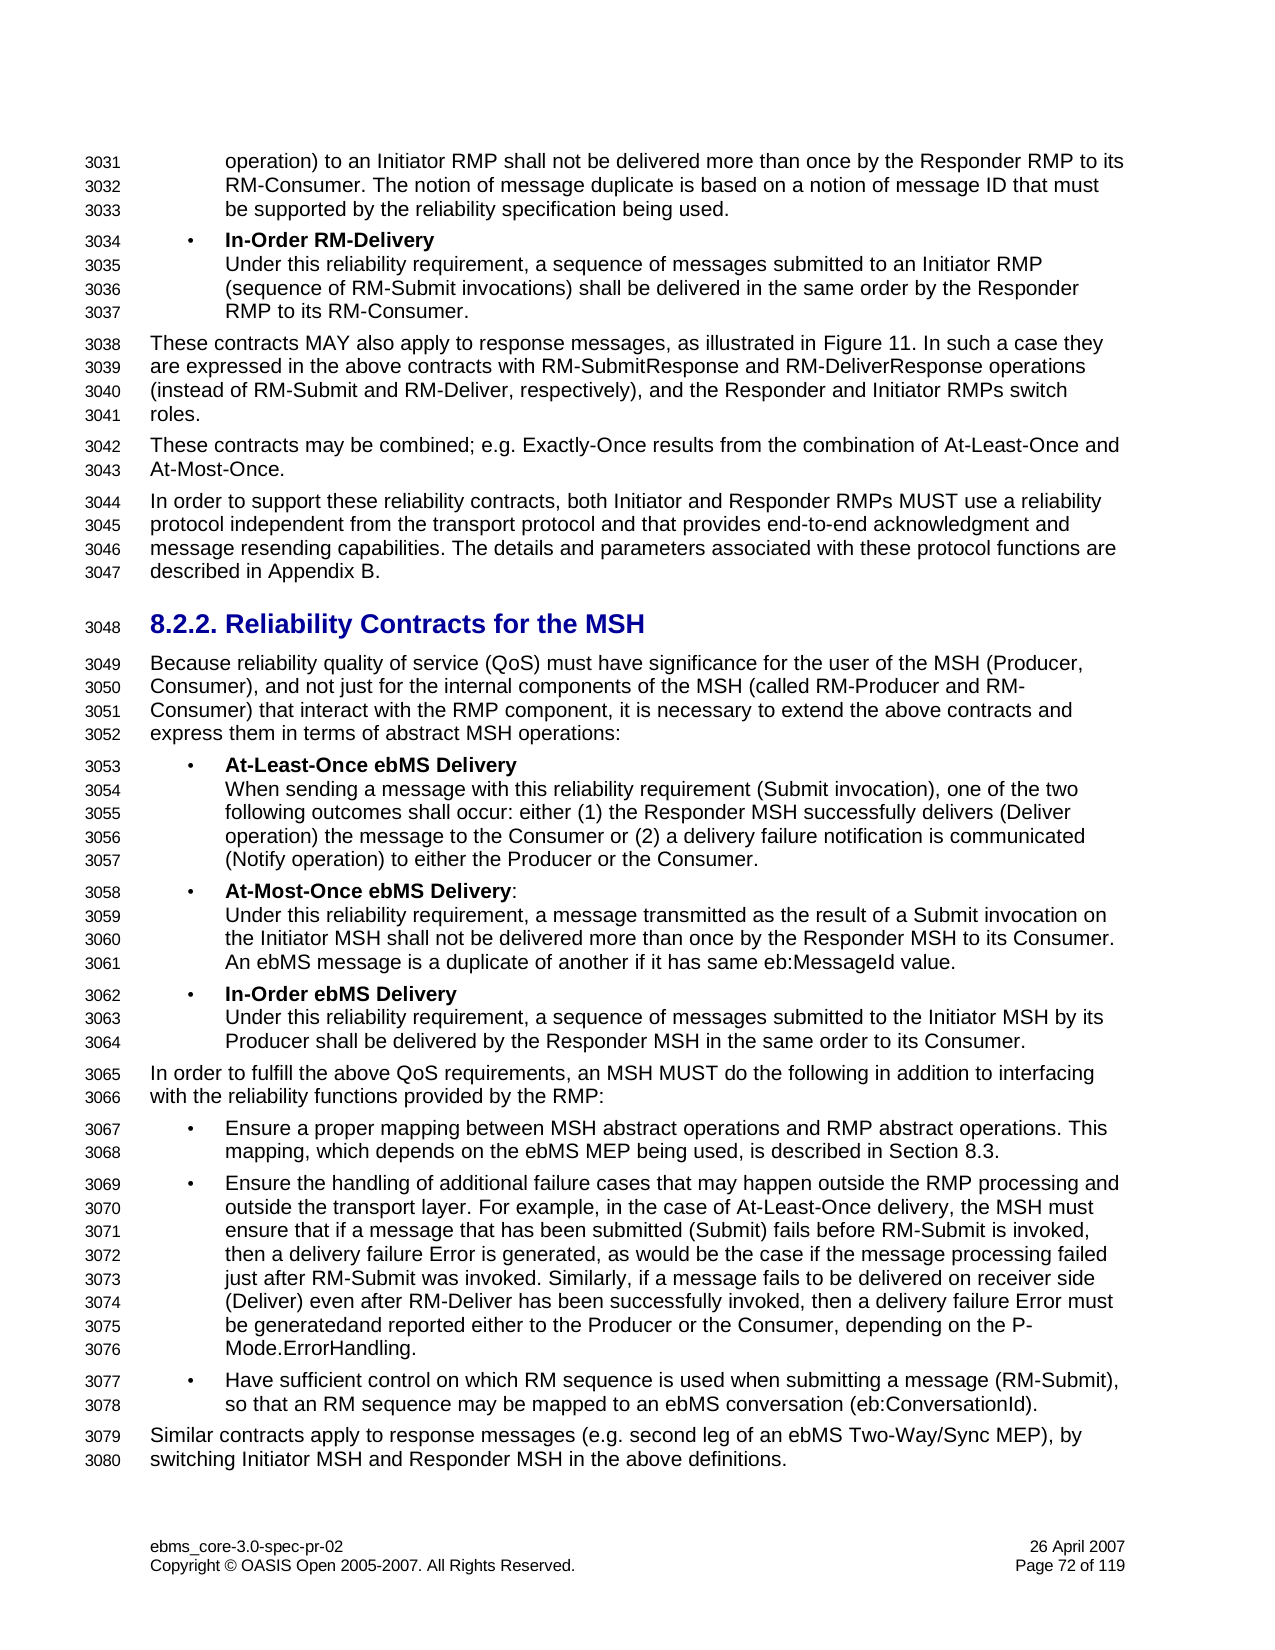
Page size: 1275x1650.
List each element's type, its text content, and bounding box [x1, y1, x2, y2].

text These contracts may be combined; e.g. Exactly-Once results from the combination of At-Least-Once and At-Most-Once. [150, 434, 1125, 481]
list Ensure the handling of additional failure cases that may happen outside the RMP processing and outside the transport layer. For example, in the case of At-Least-Once delivery, the MSH must ensure that if a message that has been submitted (Submit) fails before RM-Submit is invoked, then a delivery failure Error is generated, as would be the case if the message processing failed just after RM-Submit was invoked. Similarly, if a message fails to be delivered on receiver side (Deliver) even after RM-Deliver has been successfully invoked, then a delivery failure Error must be generatedand reported either to the Producer or the Consumer, depending on the P-Mode.ErrorHandling. [187, 1172, 1125, 1360]
text Because reliability quality of service (QoS) must have significance for the user of the MSH (Producer, Consumer), and not just for the internal components of the MSH (called RM-Producer and RM-Consumer) that interact with the RMP component, it is necessary to extend the above contracts and express them in terms of abstract MSH operations: [150, 651, 1125, 745]
text In order to fulfill the above QoS requirements, an MSH MUST do the following in addition to interfacing with the reliability functions provided by the RMP: [150, 1061, 1125, 1108]
list In-Order ebMS Delivery Under this reliability requirement, a sequence of messages submitted to the Initiator MSH by its Producer shall be delivered by the Responder MSH in the same order to its Consumer. [187, 982, 1125, 1053]
list At-Least-Once ebMS Delivery When sending a message with this reliability requirement (Submit invocation), one of the two following outcomes shall occur: either (1) the Responder MSH successfully delivers (Deliver operation) the message to the Consumer or (2) a delivery failure notification is communicated (Notify operation) to either the Producer or the Consumer. [187, 753, 1125, 871]
subtitle Reliability Contracts for the MSH [150, 608, 1125, 638]
list Have sufficient control on which RM sequence is used when submitting a message (RM-Submit), so that an RM sequence may be mapped to an ebMS conversation (eb:ConversationId). [187, 1368, 1125, 1416]
text Similar contracts apply to response messages (e.g. second leg of an ebMS Two-Way/Sync MEP), by switching Initiator MSH and Responder MSH in the above definitions. [150, 1424, 1125, 1471]
list Ensure a proper mapping between MSH abstract operations and RMP abstract operations. This mapping, which depends on the ebMS MEP being used, is described in Section 8.3. [187, 1116, 1125, 1163]
list In-Order RM-Delivery Under this reliability requirement, a sequence of messages submitted to an Initiator RMP (sequence of RM-Submit invocations) shall be delivered in the same order by the Responder RMP to its RM-Consumer. [187, 229, 1125, 323]
list operation) to an Initiator RMP shall not be delivered more than once by the Responder RMP to its RM-Consumer. The notion of message duplicate is based on a notion of message ID that must be supported by the reliability specification being used. [187, 150, 1125, 221]
text These contracts MAY also apply to response messages, as illustrated in Figure 11. In such a case they are expressed in the above contracts with RM-SubmitResponse and RM-DeliverResponse operations (instead of RM-Submit and RM-Deliver, respectively), and the Responder and Initiator RMPs switch roles. [150, 331, 1125, 426]
list At-Most-Once ebMS Delivery: Under this reliability requirement, a message transmitted as the result of a Submit invocation on the Initiator MSH shall not be delivered more than once by the Responder MSH to its Consumer. An ebMS message is a duplicate of another if it has same eb:MessageId value. [187, 879, 1125, 974]
text In order to support these reliability contracts, both Initiator and Responder RMPs MUST use a reliability protocol independent from the transport protocol and that provides end-to-end acknowledgment and message resending capabilities. The details and parameters associated with these protocol functions are described in Appendix B. [150, 489, 1125, 583]
